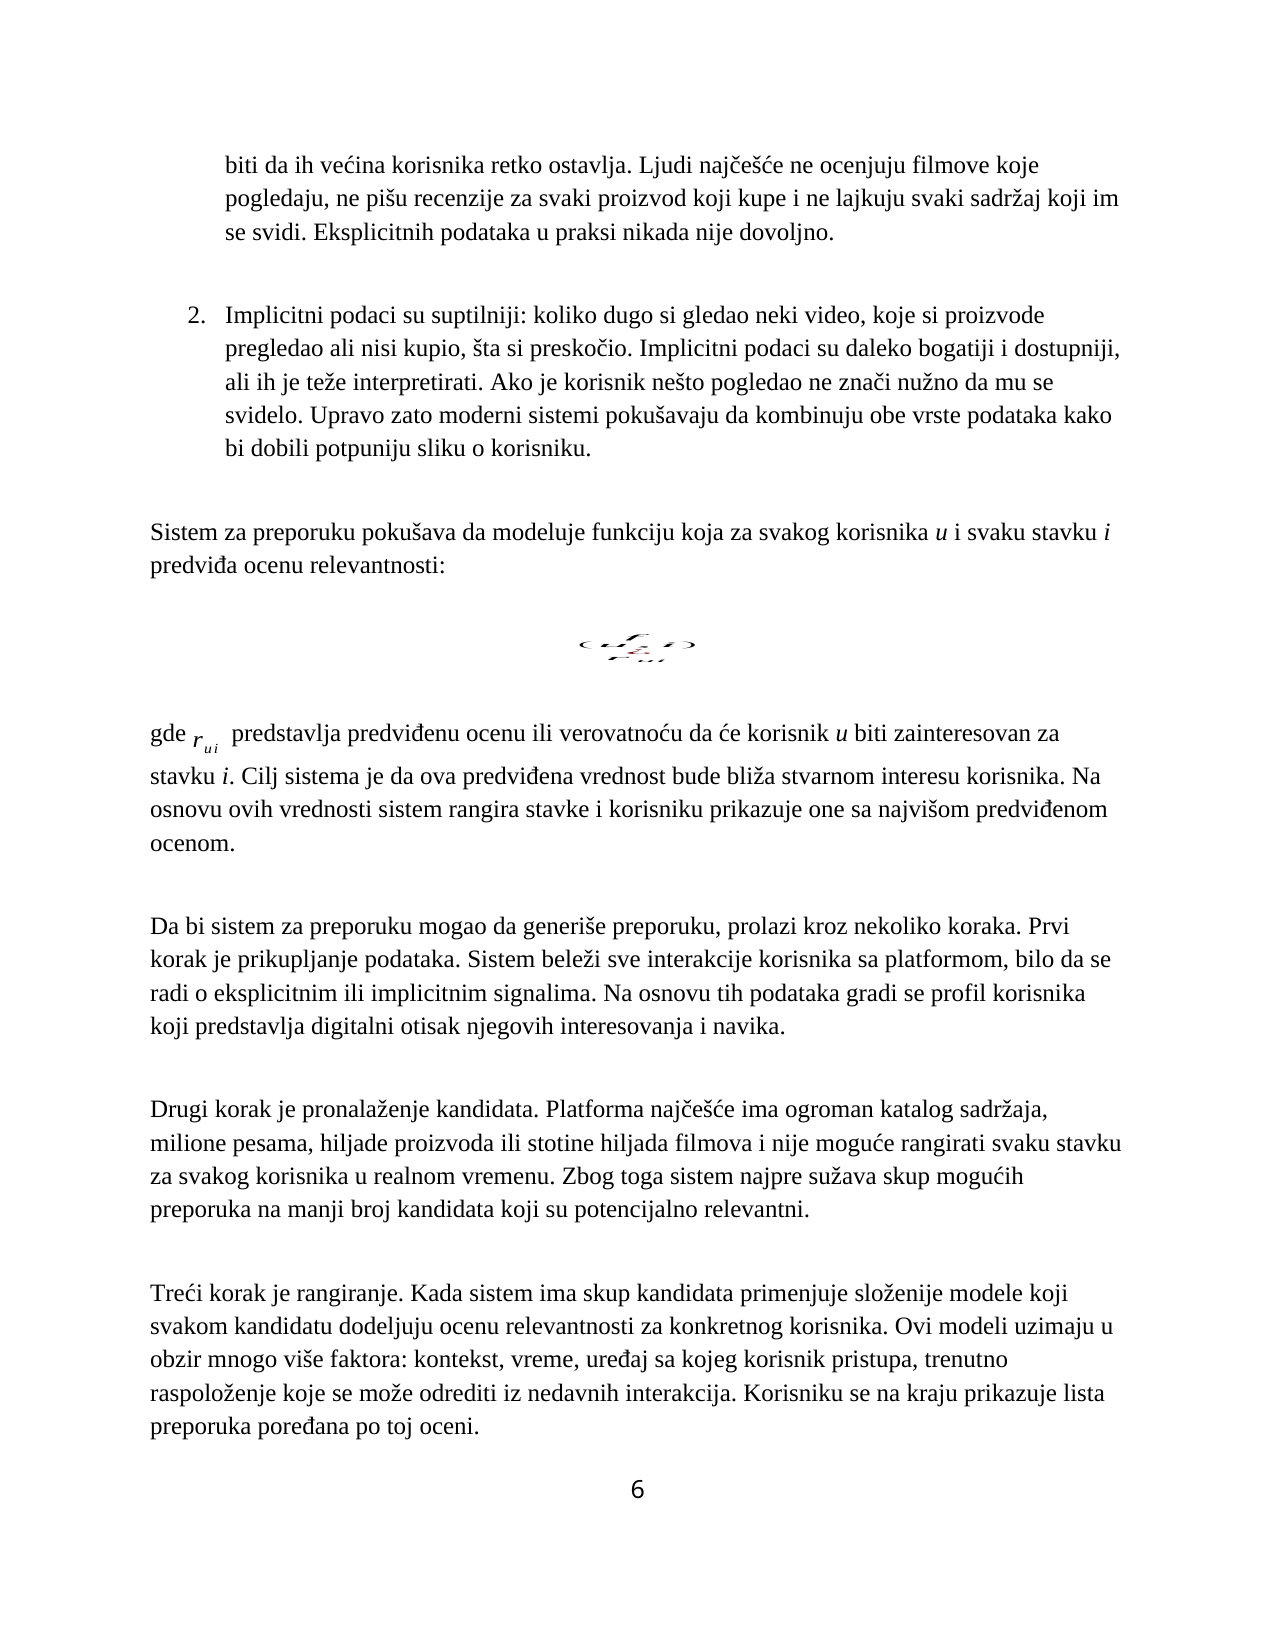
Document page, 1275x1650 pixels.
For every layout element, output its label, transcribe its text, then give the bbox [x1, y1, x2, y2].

text gde predstavlja predviđenu ocenu ili verovatnoću da će korisnik u biti zainteresovan za stavku i. Cilj sistema je da ova predviđena vrednost bude bliža stvarnom interesu korisnika. Na osnovu ovih vrednosti sistem rangira stavke i korisniku prikazuje one sa najvišom predviđenom ocenom. [150, 718, 1125, 857]
list Implicitni podaci su suptilniji: koliko dugo si gledao neki video, koje si proizvode pregledao ali nisi kupio, šta si preskočio. Implicitni podaci su daleko bogatiji i dostupniji, ali ih je teže interpretirati. Ako je korisnik nešto pogledao ne znači nužno da mu se svidelo. Upravo zato moderni sistemi pokušavaju da kombinuju obe vrste podataka kako bi dobili potpuniju sliku o korisniku. [187, 300, 1125, 462]
text Drugi korak je pronalaženje kandidata. Platforma najčešće ima ogroman katalog sadržaja, milione pesama, hiljade proizvoda ili stotine hiljada filmova i nije moguće rangirati svaku stavku za svakog korisnika u realnom vremenu. Zbog toga sistem najpre sužava skup mogućih preporuka na manji broj kandidata koji su potencijalno relevantni. [150, 1094, 1125, 1223]
text Sistem za preporuku pokušava da modeluje funkciju koja za svakog korisnika u i svaku stavku i predviđa ocenu relevantnosti: [150, 517, 1125, 579]
list biti da ih većina korisnika retko ostavlja. Ljudi najčešće ne ocenjuju filmove koje pogledaju, ne pišu recenzije za svaki proizvod koji kupe i ne lajkuju svaki sadržaj koji im se svidi. Eksplicitnih podataka u praksi nikada nije dovoljno. [187, 150, 1125, 245]
text Da bi sistem za preporuku mogao da generiše preporuku, prolazi kroz nekoliko koraka. Prvi korak je prikupljanje podataka. Sistem beleži sve interakcije korisnika sa platformom, bilo da se radi o eksplicitnim ili implicitnim signalima. Na osnovu tih podataka gradi se profil korisnika koji predstavlja digitalni otisak njegovih interesovanja i navika. [150, 911, 1125, 1040]
text Treći korak je rangiranje. Kada sistem ima skup kandidata primenjuje složenije modele koji svakom kandidatu dodeljuju ocenu relevantnosti za konkretnog korisnika. Ovi modeli uzimaju u obzir mnogo više faktora: kontekst, vreme, uređaj sa kojeg korisnik pristupa, trenutno raspoloženje koje se može odrediti iz nedavnih interakcija. Korisniku se na kraju prikazuje lista preporuka poređana po toj oceni. [150, 1278, 1125, 1440]
